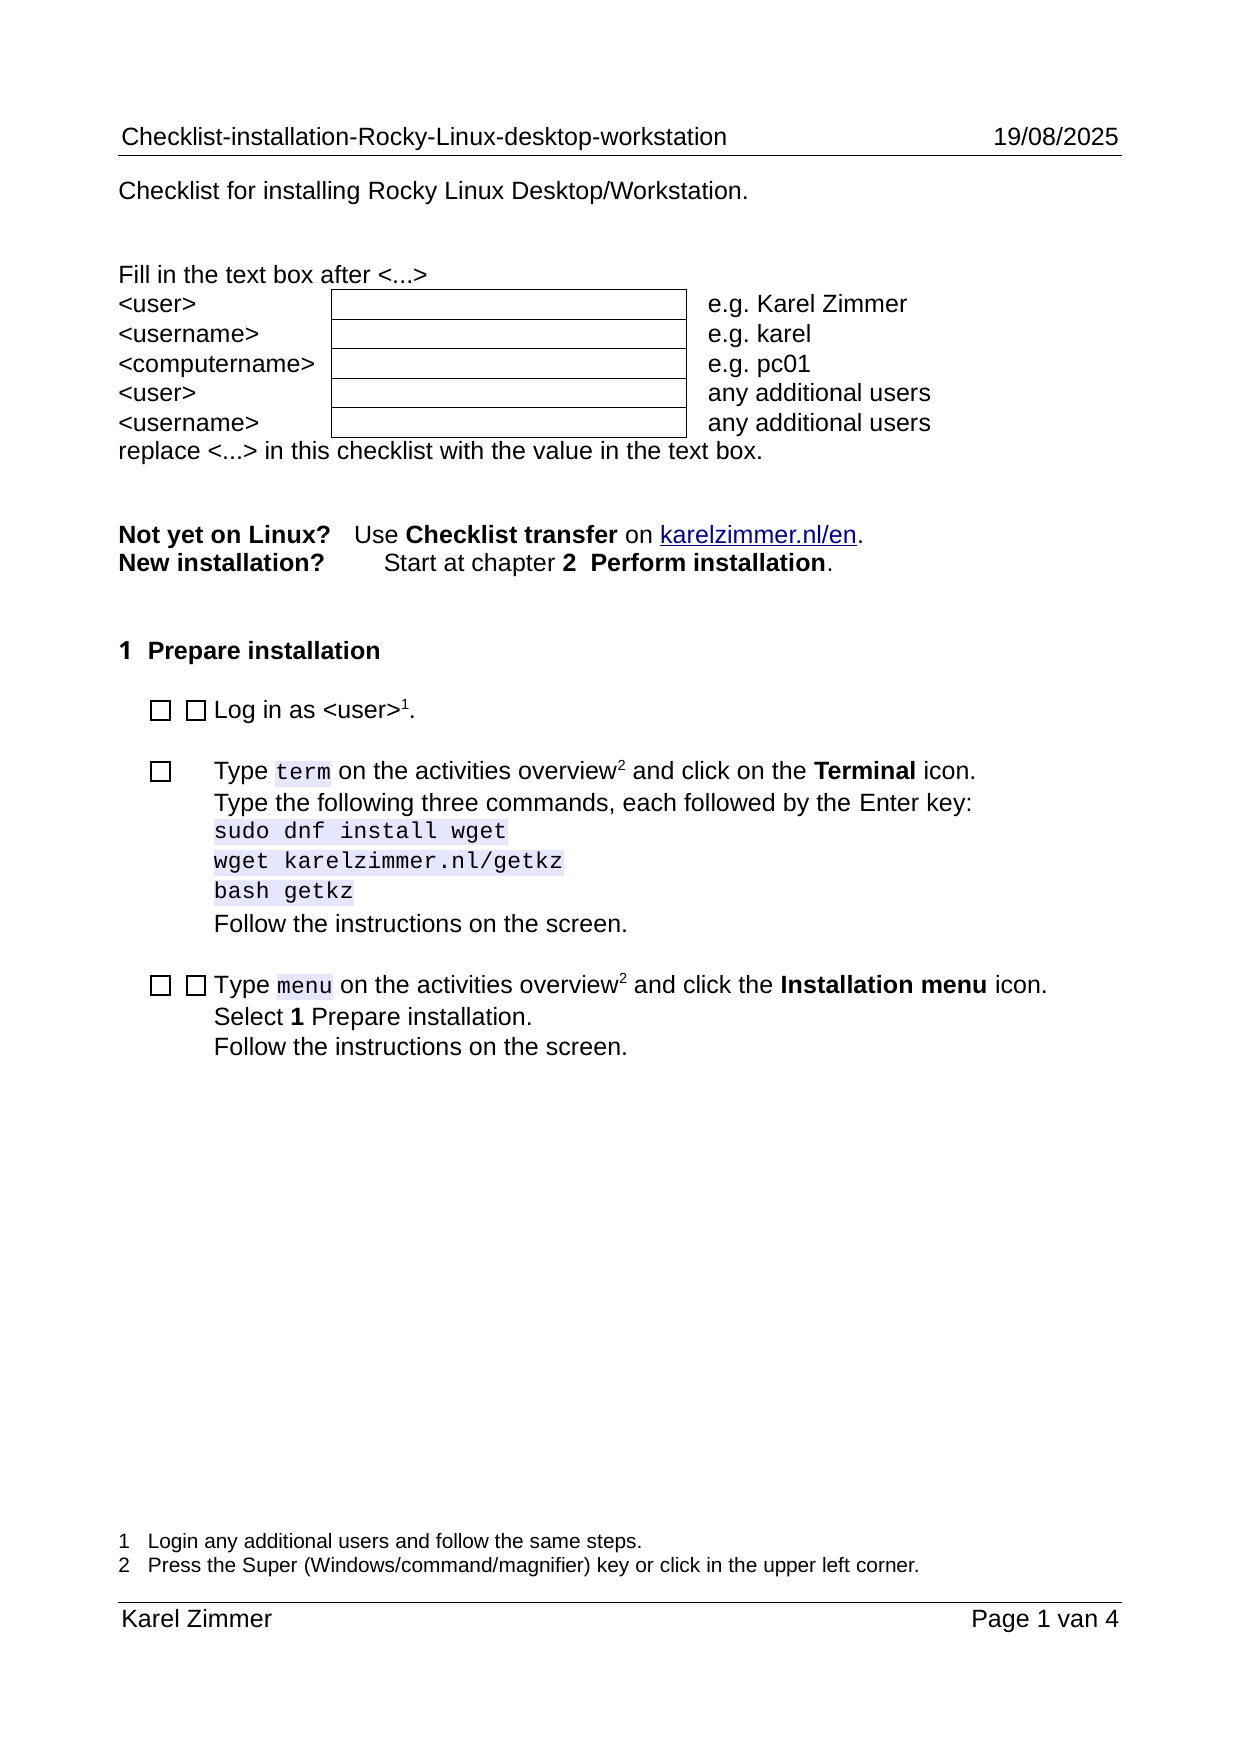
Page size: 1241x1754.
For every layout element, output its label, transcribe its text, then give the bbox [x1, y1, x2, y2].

table_cell [177, 818, 213, 848]
table_cell Follow the instructions on the screen. [213, 1032, 1122, 1062]
text Checklist for installing Rocky Linux Desktop/Workstation. [118, 177, 1122, 205]
table_cell [118, 909, 142, 939]
table_cell Type term on the activities overview and click on the Terminal icon. [213, 756, 1122, 788]
text <username> [118, 319, 331, 348]
table_header [118, 695, 142, 726]
table_cell [118, 726, 142, 756]
table_cell [177, 1032, 213, 1062]
table_cell [142, 909, 177, 939]
table_cell [118, 848, 142, 879]
table_cell [177, 726, 213, 756]
table_cell [118, 970, 142, 1001]
table_cell [177, 970, 213, 1001]
text <user> [118, 289, 331, 319]
table_cell [177, 1001, 213, 1032]
table_cell [118, 1032, 142, 1062]
table_cell [142, 1032, 177, 1062]
table_cell [142, 970, 177, 1001]
table_cell Type menu on the activities overview2 and click the Installation menu icon. [213, 970, 1122, 1001]
table_cell [142, 726, 177, 756]
table_cell [213, 939, 1122, 969]
table_cell Follow the instructions on the screen. [213, 909, 1122, 939]
text <user> [118, 378, 331, 407]
table_cell [177, 788, 213, 818]
table_cell [177, 939, 213, 969]
text Fill in the text box after <...> [118, 261, 1122, 289]
text New installation? Start at chapter 2 Perform installation. [118, 549, 1122, 577]
table_cell [118, 939, 142, 969]
text e.g. pc01 [687, 348, 1122, 378]
table_cell [142, 818, 177, 848]
text Not yet on Linux? Use Checklist transfer on karelzimmer.nl/en. [118, 521, 1122, 549]
table_header Log in as <user>. [213, 695, 1122, 726]
table_cell [142, 756, 177, 788]
text any additional users [687, 407, 1122, 437]
list Prepare installation [118, 633, 1122, 667]
table_cell [118, 756, 142, 788]
text e.g. karel [687, 319, 1122, 348]
table_cell [177, 909, 213, 939]
table_cell bash getkz [213, 879, 1122, 909]
table_cell [118, 788, 142, 818]
text <username> [118, 407, 331, 437]
table_cell Type the following three commands, each followed by the Enter key: [213, 788, 1122, 818]
text <computername> [118, 348, 331, 378]
text e.g. Karel Zimmer [687, 289, 1122, 319]
table_cell [142, 1001, 177, 1032]
table_cell Select 1 Prepare installation. [213, 1001, 1122, 1032]
table_cell [142, 788, 177, 818]
text replace <...> in this checklist with the value in the text box. [118, 437, 1122, 465]
table_cell [177, 848, 213, 879]
table_cell sudo dnf install wget [213, 818, 1122, 848]
table_cell [142, 939, 177, 969]
table_cell [142, 879, 177, 909]
table_cell [177, 756, 213, 788]
table_cell [142, 848, 177, 879]
table_header [142, 695, 177, 726]
table_cell [177, 879, 213, 909]
table_cell [118, 1001, 142, 1032]
table_cell [118, 818, 142, 848]
table_cell wget karelzimmer.nl/getkz [213, 848, 1122, 879]
table_cell [118, 879, 142, 909]
text any additional users [687, 378, 1122, 407]
table_cell [213, 726, 1122, 756]
table_header [177, 695, 213, 726]
